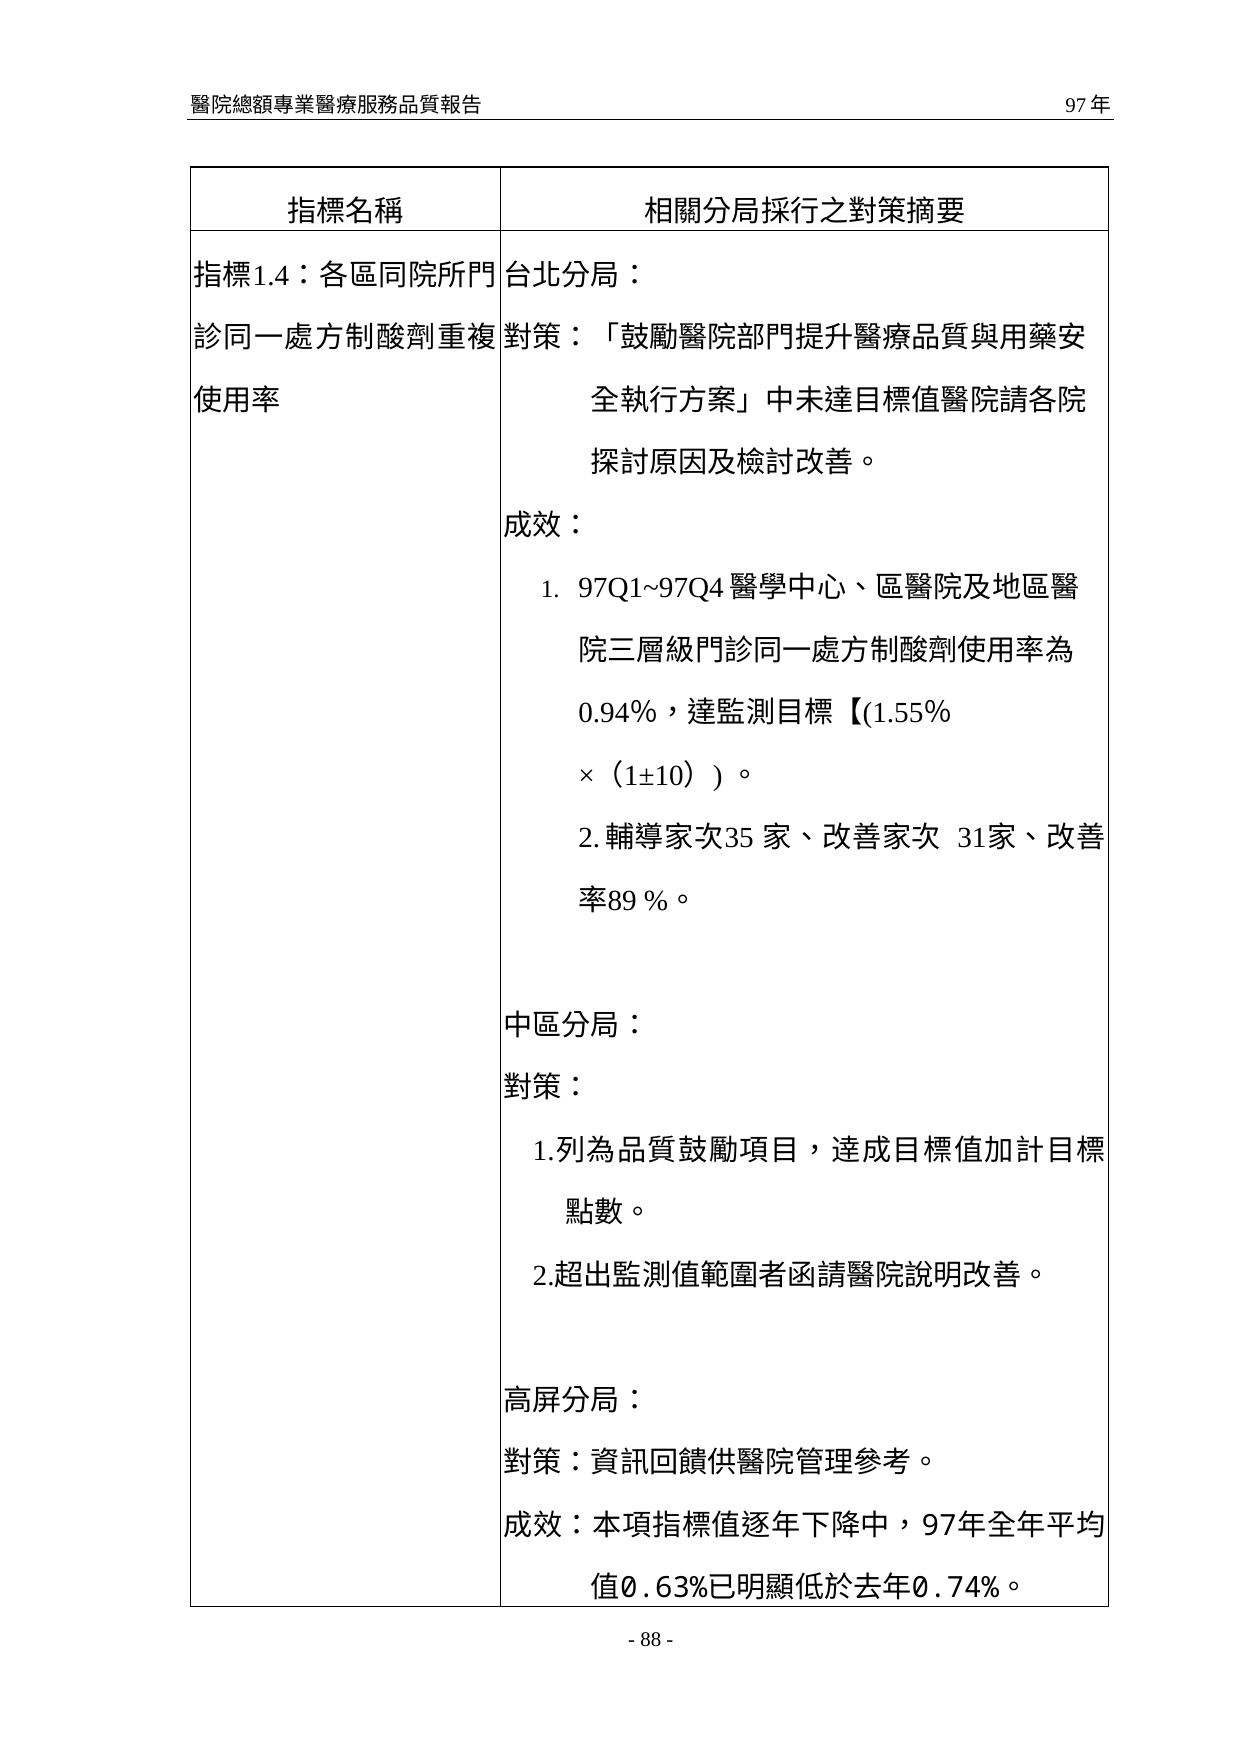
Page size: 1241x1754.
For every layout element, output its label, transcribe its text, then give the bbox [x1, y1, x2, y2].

table_cell 指標1.4：各區同院所門診同一處方制酸劑重複使用率 [191, 231, 500, 1606]
table_header 指標名稱 [191, 168, 500, 230]
table_cell 台北分局： 對策：「鼓勵醫院部門提升醫療品質與用藥安全執行方案」中未達目標值醫院請各院探討原因及檢討改善。 成效： 97Q1~97Q4醫學中心、區醫院及地區醫院三層級門診同一處方制酸劑使用率為0.94％，達監測目標【(1.55％ ×（1±10）) 。 輔導家次35 家、改善家次 31家、改善率89 %。 中區分局： 對策： 1.列為品質鼓勵項目，逹成目標值加計目標點數。 2.超出監測值範圍者函請醫院說明改善。 高屏分局： 對策：資訊回饋供醫院管理參考。 成效：本項指標值逐年下降中，97年全年平均值0.63%已明顯低於去年0.74%。 [501, 231, 1108, 1606]
table_header 相關分局採行之對策摘要 [501, 168, 1108, 230]
